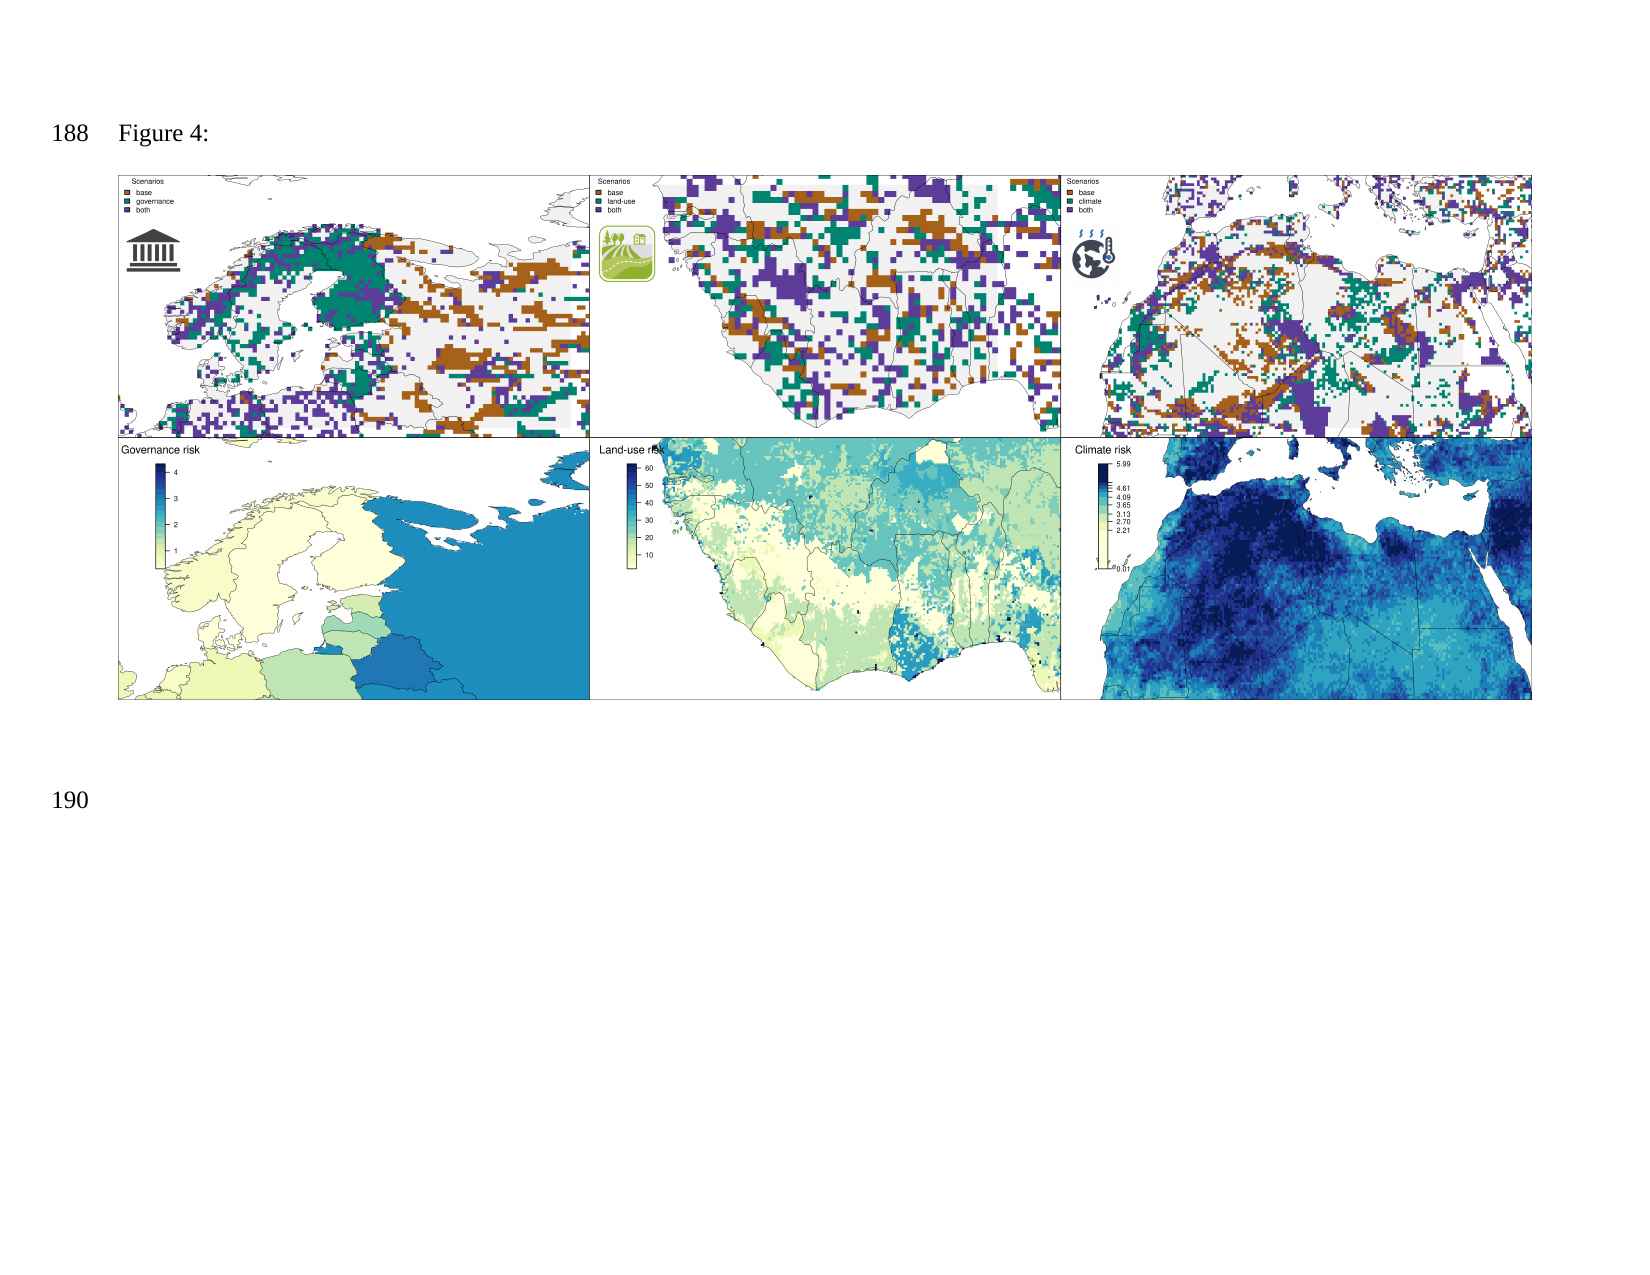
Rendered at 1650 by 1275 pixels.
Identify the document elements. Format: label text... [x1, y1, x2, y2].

text Figure 4: [118, 118, 1532, 147]
picture [118, 175, 1532, 700]
